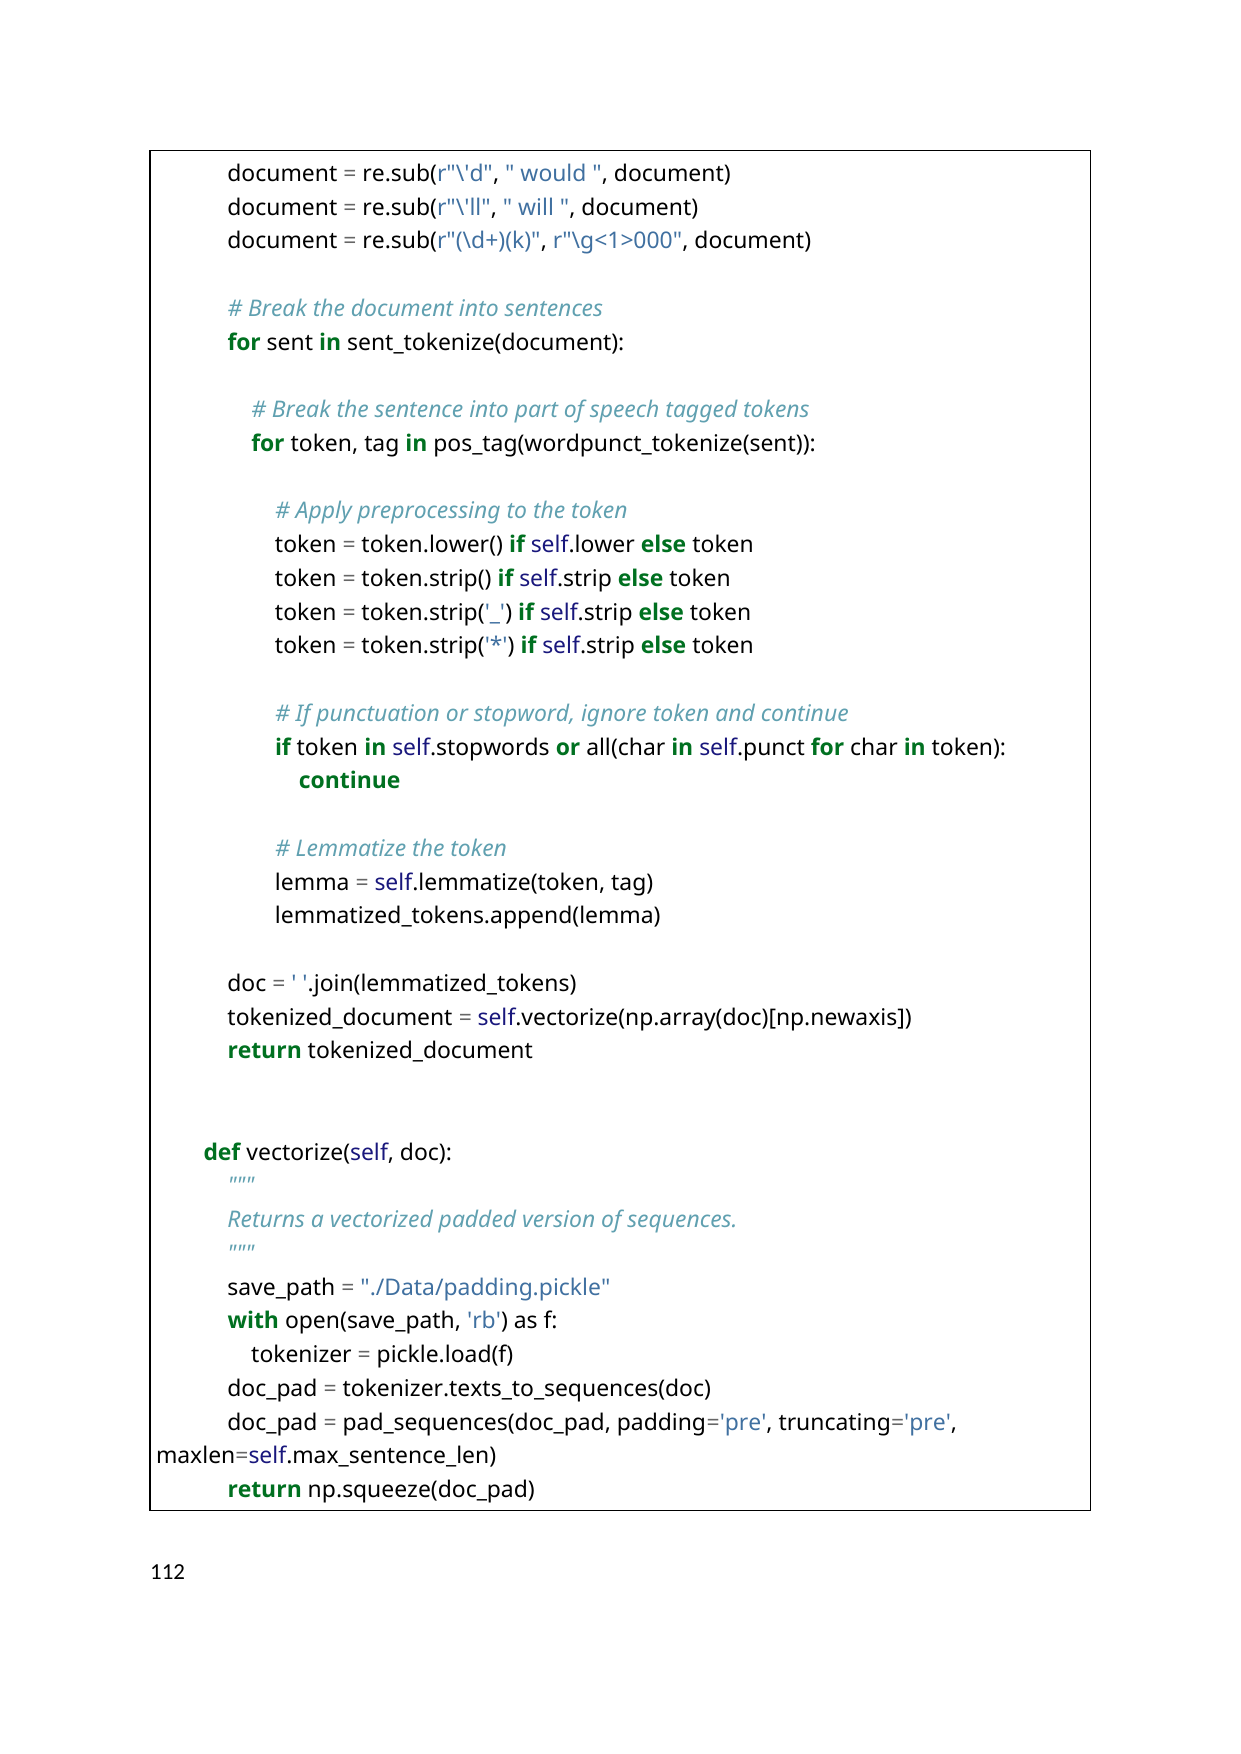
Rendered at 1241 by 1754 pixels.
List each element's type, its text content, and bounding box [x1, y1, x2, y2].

table_header document = re.sub(r"\'d", " would ", document) document = re.sub(r"\'ll", " will ", document) document = re.sub(r"(\d+)(k)", r"\g<1>000", document) # Break the document into sentences for sent in sent_tokenize(document): # Break the sentence into part of speech tagged tokens for token, tag in pos_tag(wordpunct_tokenize(sent)): # Apply preprocessing to the token token = token.lower() if self.lower else token token = token.strip() if self.strip else token token = token.strip('_') if self.strip else token token = token.strip('*') if self.strip else token # If punctuation or stopword, ignore token and continue if token in self.stopwords or all(char in self.punct for char in token): continue # Lemmatize the token lemma = self.lemmatize(token, tag) lemmatized_tokens.append(lemma) doc = ' '.join(lemmatized_tokens) tokenized_document = self.vectorize(np.array(doc)[np.newaxis]) return tokenized_document def vectorize(self, doc): """ Returns a vectorized padded version of sequences. """ save_path = "./Data/padding.pickle" with open(save_path, 'rb') as f: tokenizer = pickle.load(f) doc_pad = tokenizer.texts_to_sequences(doc) doc_pad = pad_sequences(doc_pad, padding='pre', truncating='pre', maxlen=self.max_sentence_len) return np.squeeze(doc_pad) [151, 151, 1090, 1510]
